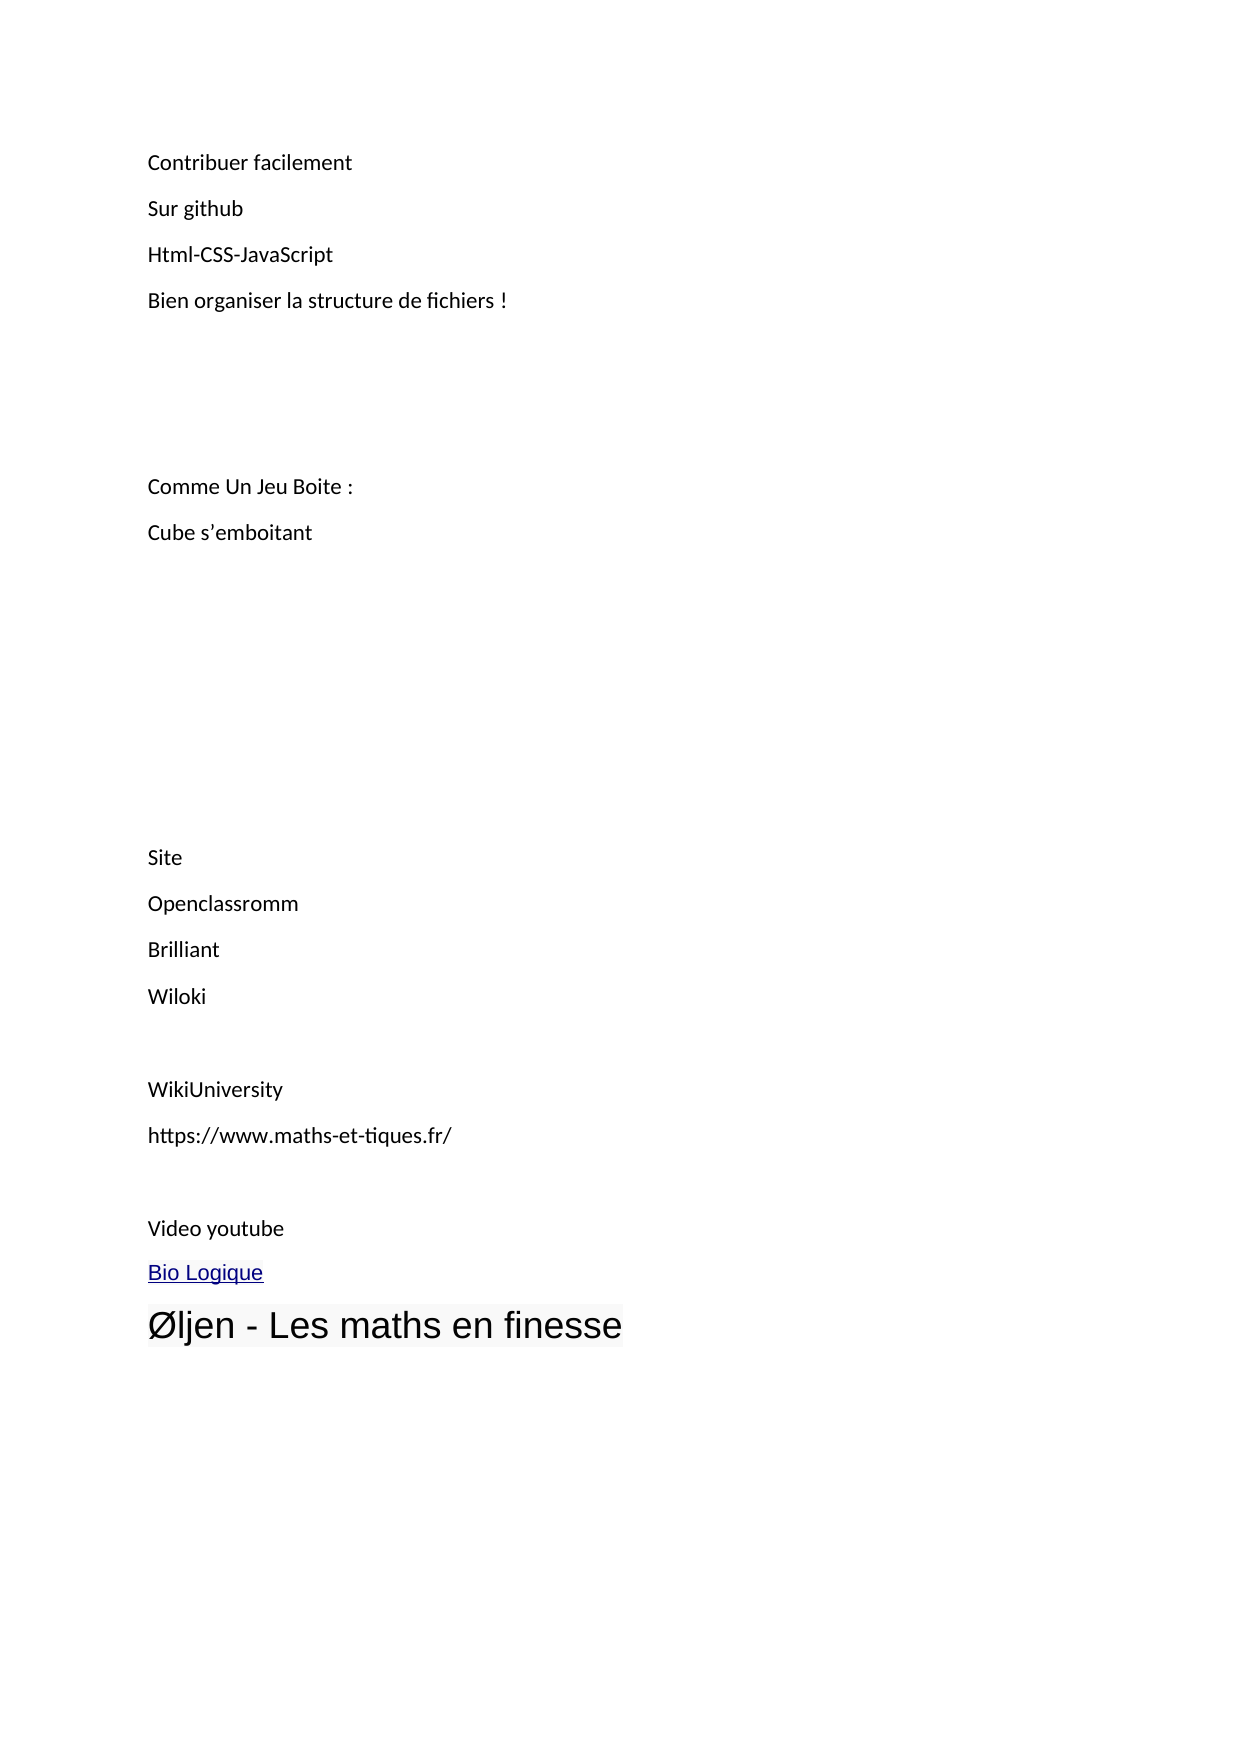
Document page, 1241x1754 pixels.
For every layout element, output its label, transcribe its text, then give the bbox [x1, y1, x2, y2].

text Contribuer facilement [148, 148, 1093, 176]
text Openclassromm [148, 889, 1093, 917]
text Comme Un Jeu Boite : [148, 472, 1093, 500]
text Brilliant [148, 936, 1093, 964]
text https://www.maths-et-tiques.fr/ [148, 1121, 1093, 1149]
text Sur github [148, 194, 1093, 222]
text WikiUniversity [148, 1075, 1093, 1103]
text Video youtube [148, 1214, 1093, 1242]
text Bien organiser la structure de fichiers ! [148, 287, 1093, 315]
text Øljen - Les maths en finesse [148, 1303, 1093, 1347]
text Cube s’emboitant [148, 518, 1093, 546]
text Html-CSS-JavaScript [148, 240, 1093, 268]
text Site [148, 843, 1093, 871]
text Wiloki [148, 982, 1093, 1010]
text Bio Logique [148, 1260, 1093, 1285]
